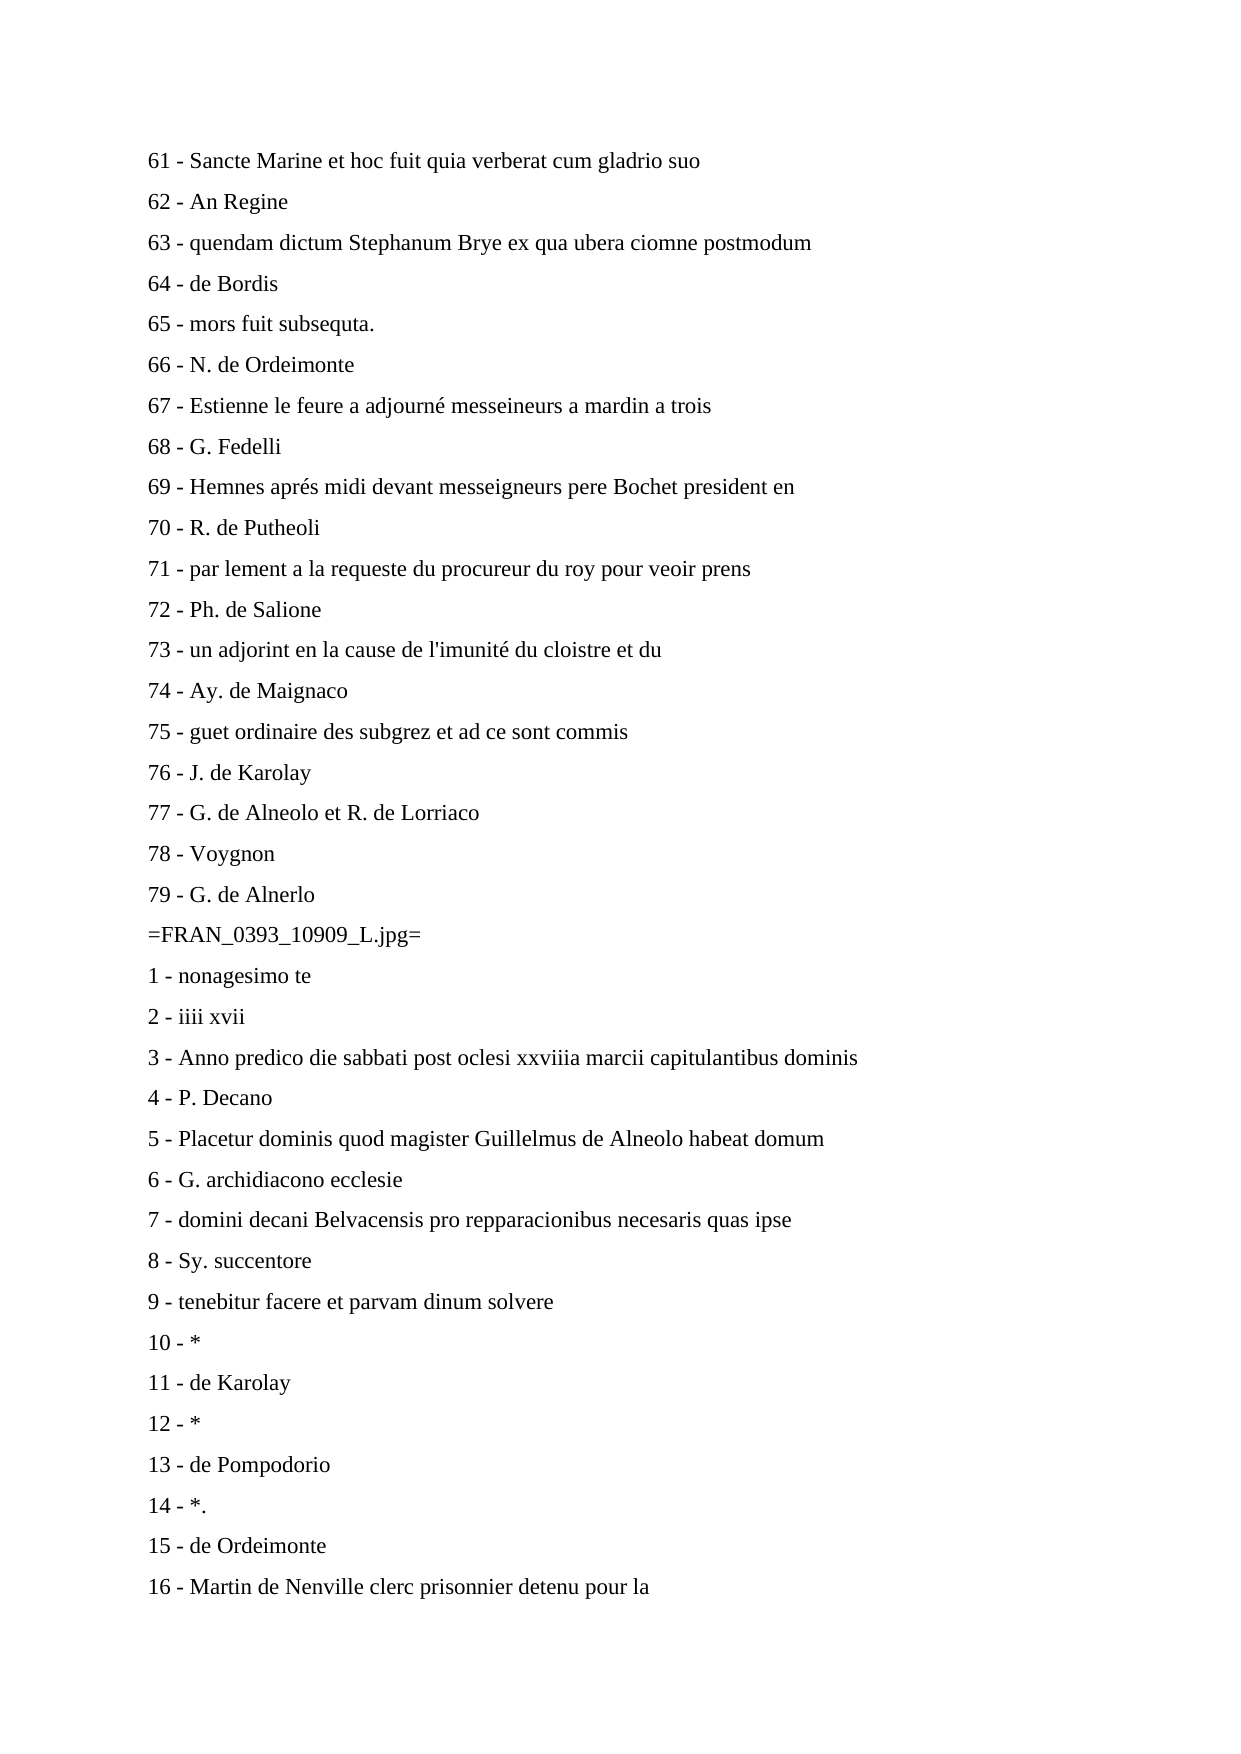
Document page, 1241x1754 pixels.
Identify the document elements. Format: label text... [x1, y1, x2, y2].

text 64 - de Bordis [148, 270, 1093, 296]
text 61 - Sancte Marine et hoc fuit quia verberat cum gladrio suo [148, 148, 1093, 174]
text 67 - Estienne le feure a adjourné messeineurs a mardin a trois [148, 392, 1093, 418]
text 11 - de Karolay [148, 1369, 1093, 1396]
text 14 - *. [148, 1492, 1093, 1518]
text 68 - G. Fedelli [148, 433, 1093, 459]
text =FRAN_0393_10909_L.jpg= [148, 921, 1093, 948]
text 7 - domini decani Belvacensis pro repparacionibus necesaris quas ipse [148, 1207, 1093, 1233]
text 66 - N. de Ordeimonte [148, 351, 1093, 378]
text 74 - Ay. de Maignaco [148, 677, 1093, 703]
text 12 - * [148, 1410, 1093, 1437]
text 15 - de Ordeimonte [148, 1532, 1093, 1559]
text 78 - Voygnon [148, 840, 1093, 866]
text 5 - Placetur dominis quod magister Guillelmus de Alneolo habeat domum [148, 1125, 1093, 1151]
text 77 - G. de Alneolo et R. de Lorriaco [148, 799, 1093, 826]
text 75 - guet ordinaire des subgrez et ad ce sont commis [148, 718, 1093, 744]
text 3 - Anno predico die sabbati post oclesi xxviiia marcii capitulantibus dominis [148, 1044, 1093, 1070]
text 8 - Sy. succentore [148, 1247, 1093, 1274]
text 79 - G. de Alnerlo [148, 881, 1093, 907]
text 69 - Hemnes aprés midi devant messeigneurs pere Bochet president en [148, 473, 1093, 500]
text 4 - P. Decano [148, 1084, 1093, 1111]
text 70 - R. de Putheoli [148, 514, 1093, 541]
text 73 - un adjorint en la cause de l'imunité du cloistre et du [148, 636, 1093, 663]
text 6 - G. archidiacono ecclesie [148, 1166, 1093, 1192]
text 16 - Martin de Nenville clerc prisonnier detenu pour la [148, 1573, 1093, 1599]
text 9 - tenebitur facere et parvam dinum solvere [148, 1288, 1093, 1314]
text 2 - iiii xvii [148, 1003, 1093, 1029]
text 63 - quendam dictum Stephanum Brye ex qua ubera ciomne postmodum [148, 229, 1093, 255]
text 1 - nonagesimo te [148, 962, 1093, 988]
text 13 - de Pompodorio [148, 1451, 1093, 1477]
text 72 - Ph. de Salione [148, 596, 1093, 622]
text 65 - mors fuit subsequta. [148, 311, 1093, 337]
text 76 - J. de Karolay [148, 758, 1093, 785]
text 62 - An Regine [148, 188, 1093, 215]
text 71 - par lement a la requeste du procureur du roy pour veoir prens [148, 555, 1093, 581]
text 10 - * [148, 1329, 1093, 1355]
